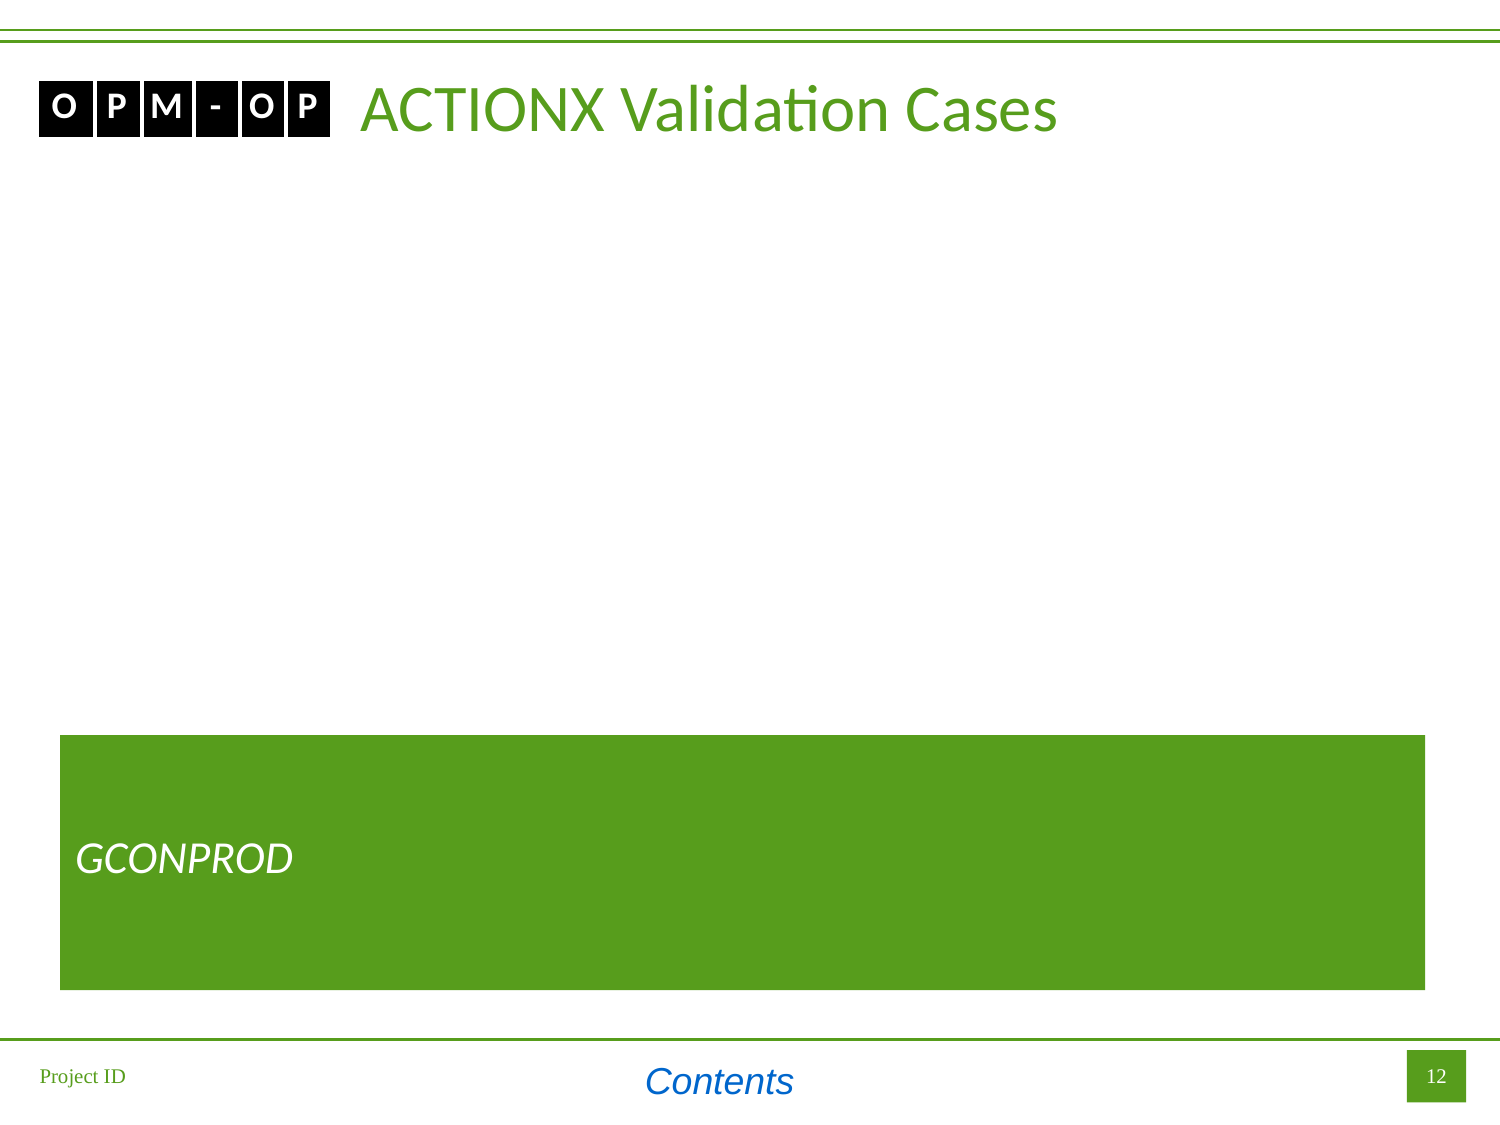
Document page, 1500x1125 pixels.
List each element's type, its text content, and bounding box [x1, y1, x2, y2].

list GcONPROD [60, 735, 1426, 991]
title ACTIONX Validation Cases [360, 77, 1425, 153]
